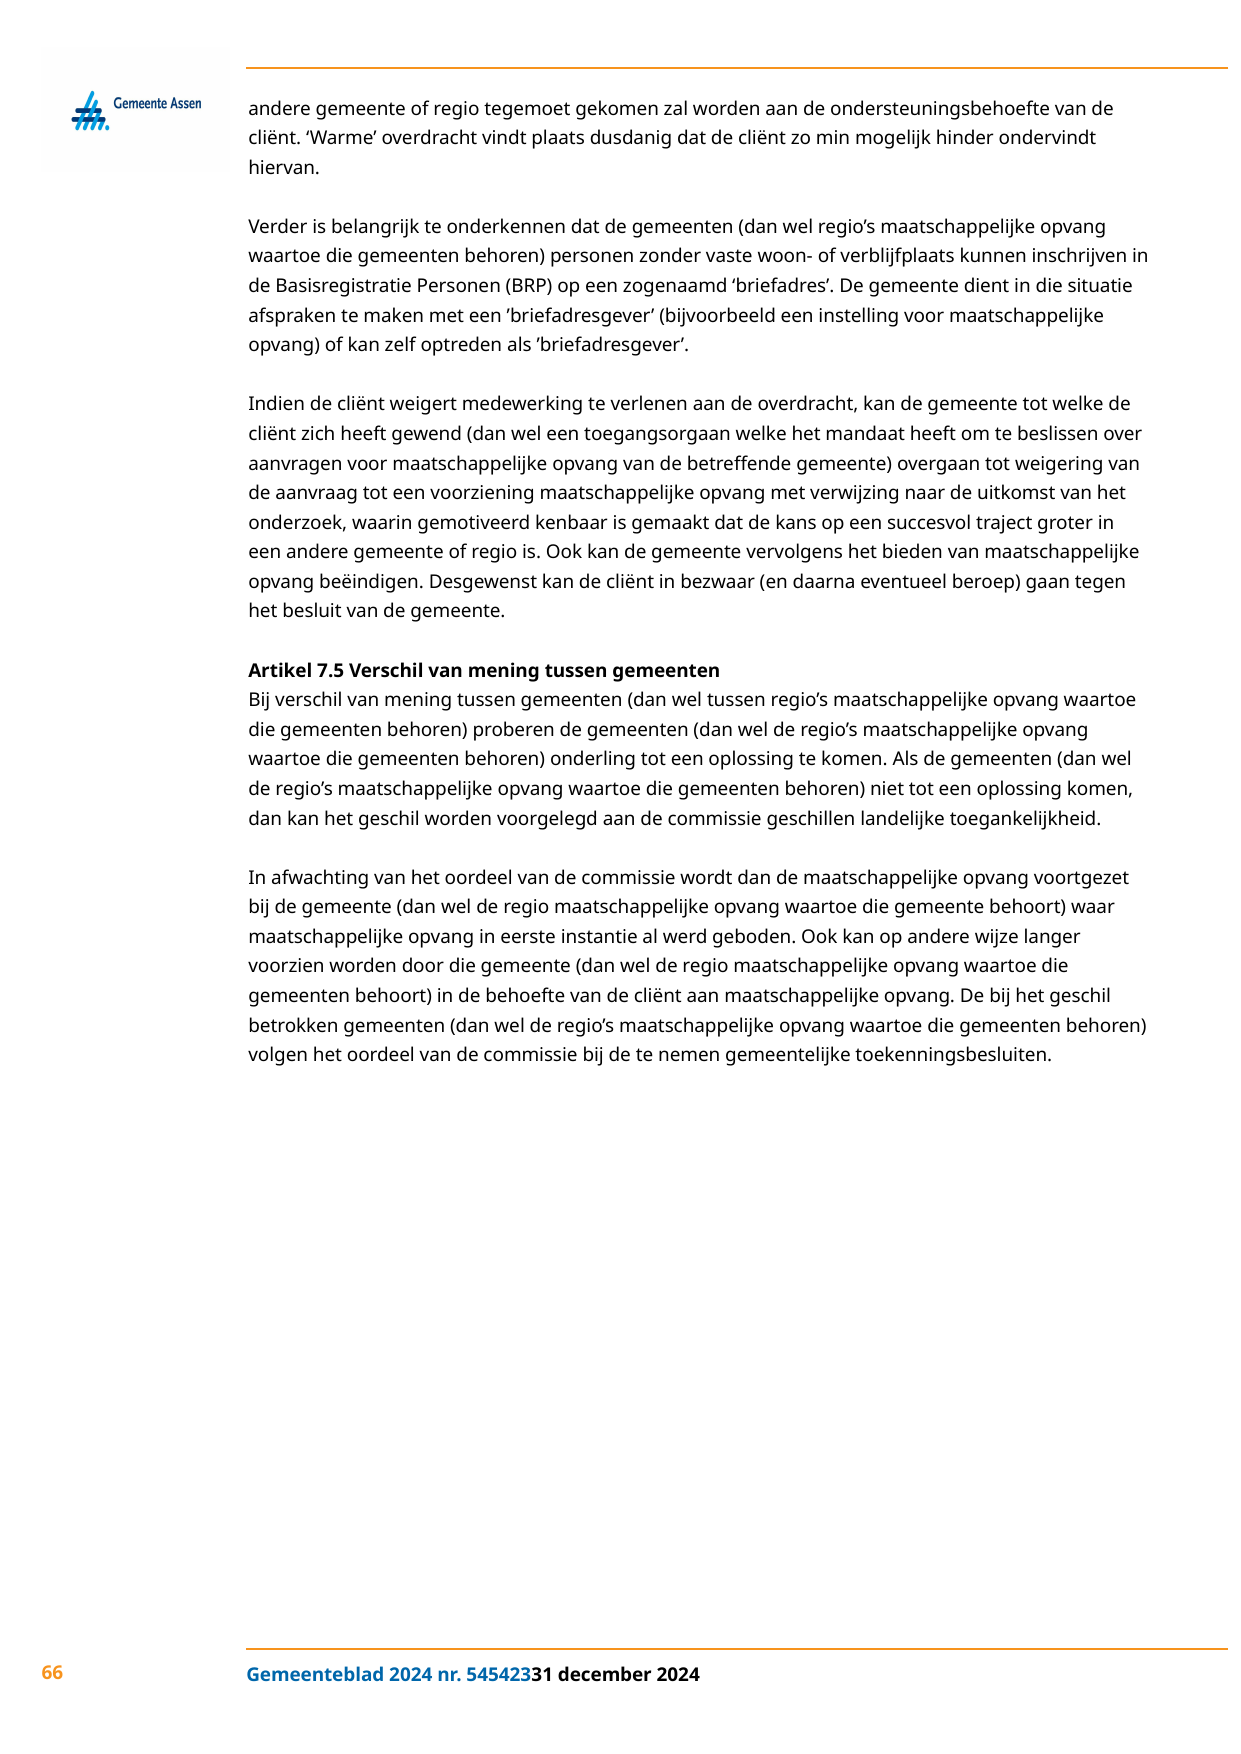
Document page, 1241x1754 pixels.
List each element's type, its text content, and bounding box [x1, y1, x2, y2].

text In afwachting van het oordeel van de commissie wordt dan de maatschappelijke opvang voortgezet bij de gemeente (dan wel de regio maatschappelijke opvang waartoe die gemeente behoort) waar maatschappelijke opvang in eerste instantie al werd geboden. Ook kan op andere wijze langer voorzien worden door die gemeente (dan wel de regio maatschappelijke opvang waartoe die gemeenten behoort) in de behoefte van de cliënt aan maatschappelijke opvang. De bij het geschil betrokken gemeenten (dan wel de regio’s maatschappelijke opvang waartoe die gemeenten behoren) volgen het oordeel van de commissie bij de te nemen gemeentelijke toekenningsbesluiten. [248, 864, 1152, 1067]
text Artikel 7.5 Verschil van mening tussen gemeenten [248, 657, 1152, 683]
text Bij verschil van mening tussen gemeenten (dan wel tussen regio’s maatschappelijke opvang waartoe die gemeenten behoren) proberen de gemeenten (dan wel de regio’s maatschappelijke opvang waartoe die gemeenten behoren) onderling tot een oplossing te komen. Als de gemeenten (dan wel de regio’s maatschappelijke opvang waartoe die gemeenten behoren) niet tot een oplossing komen, dan kan het geschil worden voorgelegd aan de commissie geschillen landelijke toegankelijkheid. [248, 686, 1152, 831]
text andere gemeente of regio tegemoet gekomen zal worden aan de ondersteuningsbehoefte van de cliënt. ‘Warme’ overdracht vindt plaats dusdanig dat de cliënt zo min mogelijk hinder ondervindt hiervan. [248, 95, 1152, 180]
picture [41, 47, 231, 172]
text Indien de cliënt weigert medewerking te verlenen aan de overdracht, kan de gemeente tot welke de cliënt zich heeft gewend (dan wel een toegangsorgaan welke het mandaat heeft om te beslissen over aanvragen voor maatschappelijke opvang van de betreffende gemeente) overgaan tot weigering van de aanvraag tot een voorziening maatschappelijke opvang met verwijzing naar de uitkomst van het onderzoek, waarin gemotiveerd kenbaar is gemaakt dat de kans op een succesvol traject groter in een andere gemeente of regio is. Ook kan de gemeente vervolgens het bieden van maatschappelijke opvang beëindigen. Desgewenst kan de cliënt in bezwaar (en daarna eventueel beroep) gaan tegen het besluit van de gemeente. [248, 391, 1152, 623]
text Verder is belangrijk te onderkennen dat de gemeenten (dan wel regio’s maatschappelijke opvang waartoe die gemeenten behoren) personen zonder vaste woon- of verblijfplaats kunnen inschrijven in de Basisregistratie Personen (BRP) op een zogenaamd ‘briefadres’. De gemeente dient in die situatie afspraken te maken met een ’briefadresgever’ (bijvoorbeeld een instelling voor maatschappelijke opvang) of kan zelf optreden als ’briefadresgever’. [248, 213, 1152, 357]
